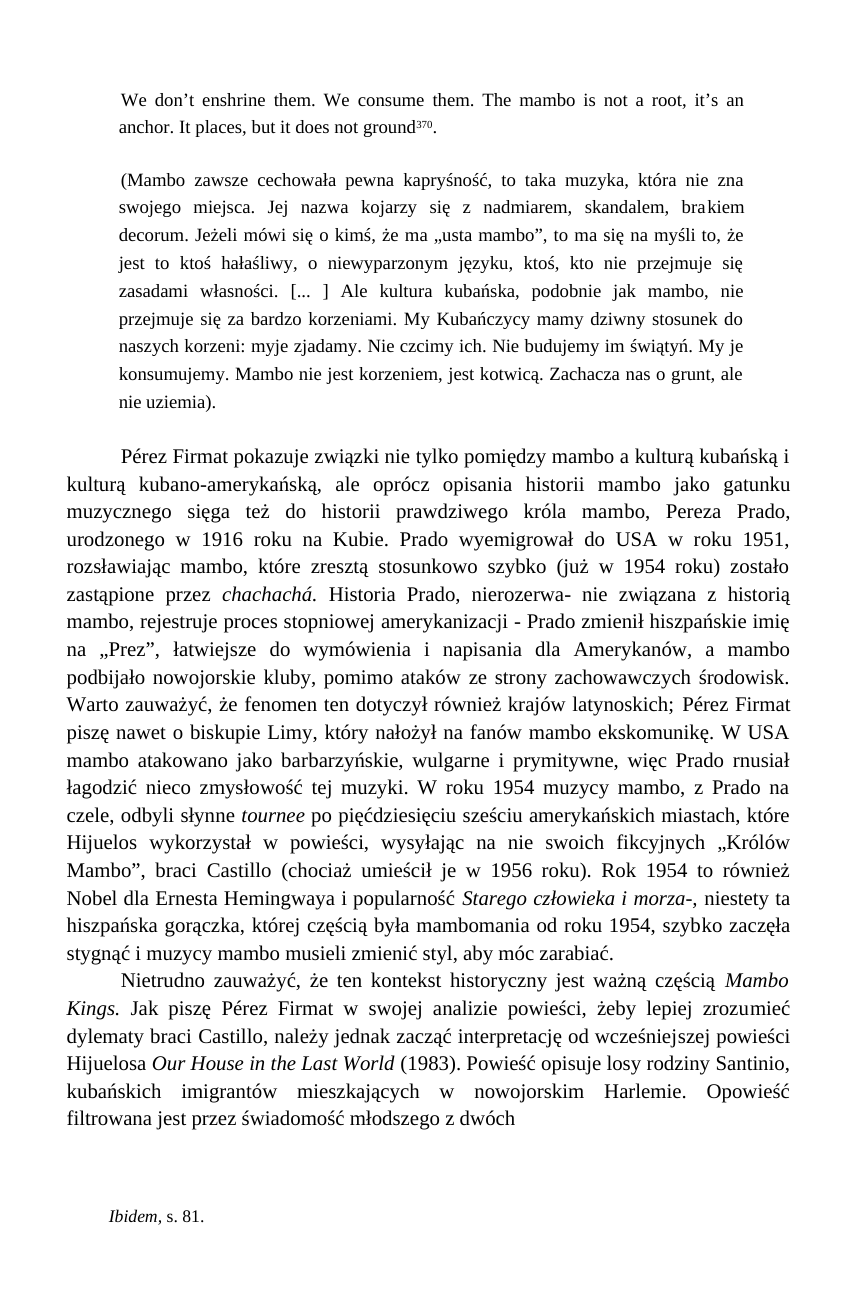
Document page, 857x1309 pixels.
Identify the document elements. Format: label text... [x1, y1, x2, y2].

text We don’t enshrine them. We consume them. The mambo is not a root, it’s an anchor. It places, but it does not ground370. [118, 88, 744, 138]
text Pérez Firmat pokazuje związki nie tylko pomiędzy mambo a kulturą kubańską i kulturą kubano-amerykańską, ale oprócz opisania historii mam­bo jako gatunku muzycznego sięga też do historii prawdziwego króla mam­bo, Pereza Prado, urodzonego w 1916 roku na Kubie. Prado wyemigrował do USA w roku 1951, rozsławiając mambo, które zresztą stosunkowo szybko (już w 1954 roku) zostało zastąpione przez chachachá. Historia Prado, nierozerwa- nie związana z historią mambo, rejestruje proces stopniowej amerykanizacji - Prado zmienił hiszpańskie imię na „Prez”, łatwiejsze do wymówienia i napisa­nia dla Amerykanów, a mambo podbijało nowojorskie kluby, pomimo ataków ze strony zachowawczych środowisk. Warto zauważyć, że fenomen ten dotyczył również krajów latynoskich; Pérez Firmat piszę nawet o biskupie Limy, który nałożył na fanów mambo ekskomunikę. W USA mambo atakowano jako bar­barzyńskie, wulgarne i prymitywne, więc Prado rnusiał łagodzić nieco zmysło­wość tej muzyki. W roku 1954 muzycy mambo, z Prado na czele, odbyli słyn­ne tournee po pięćdziesięciu sześciu amerykańskich miastach, które Hijuelos wykorzystał w powieści, wysyłając na nie swoich fikcyjnych „Królów Mambo”, braci Castillo (chociaż umieścił je w 1956 roku). Rok 1954 to również Nobel dla Ernesta Hemingwaya i popularność Starego człowieka i morza-, niestety ta hiszpańska gorączka, której częścią była mambomania od roku 1954, szyb­ko zaczęła stygnąć i muzycy mambo musieli zmienić styl, aby móc zarabiać. [66, 444, 790, 965]
text Ibidem, s. 81. [108, 1206, 210, 1226]
text Nietrudno zauważyć, że ten kontekst historyczny jest ważną częścią Mam­bo Kings. Jak piszę Pérez Firmat w swojej analizie powieści, żeby lepiej zrozu­mieć dylematy braci Castillo, należy jednak zacząć interpretację od wcześniej­szej powieści Hijuelosa Our House in the Last World (1983). Powieść opisuje losy rodziny Santinio, kubańskich imigrantów mieszkających w nowojorskim Harlemie. Opowieść filtrowana jest przez świadomość młodszego z dwóch [66, 968, 790, 1130]
text (Mambo zawsze cechowała pewna kapryśność, to taka muzyka, która nie zna swojego miejsca. Jej nazwa kojarzy się z nadmiarem, skandalem, bra­kiem decorum. Jeżeli mówi się o kimś, że ma „usta mambo”, to ma się na myśli to, że jest to ktoś hałaśliwy, o niewyparzonym języku, ktoś, kto nie przejmuje się zasadami własności. [... ] Ale kultura kubańska, podobnie jak mambo, nie przejmuje się za bardzo korzeniami. My Kubańczycy mamy dziwny stosunek do naszych korzeni: myje zjadamy. Nie czcimy ich. Nie budujemy im świątyń. My je konsumujemy. Mambo nie jest korzeniem, jest kotwicą. Zachacza nas o grunt, ale nie uziemia). [118, 168, 744, 413]
